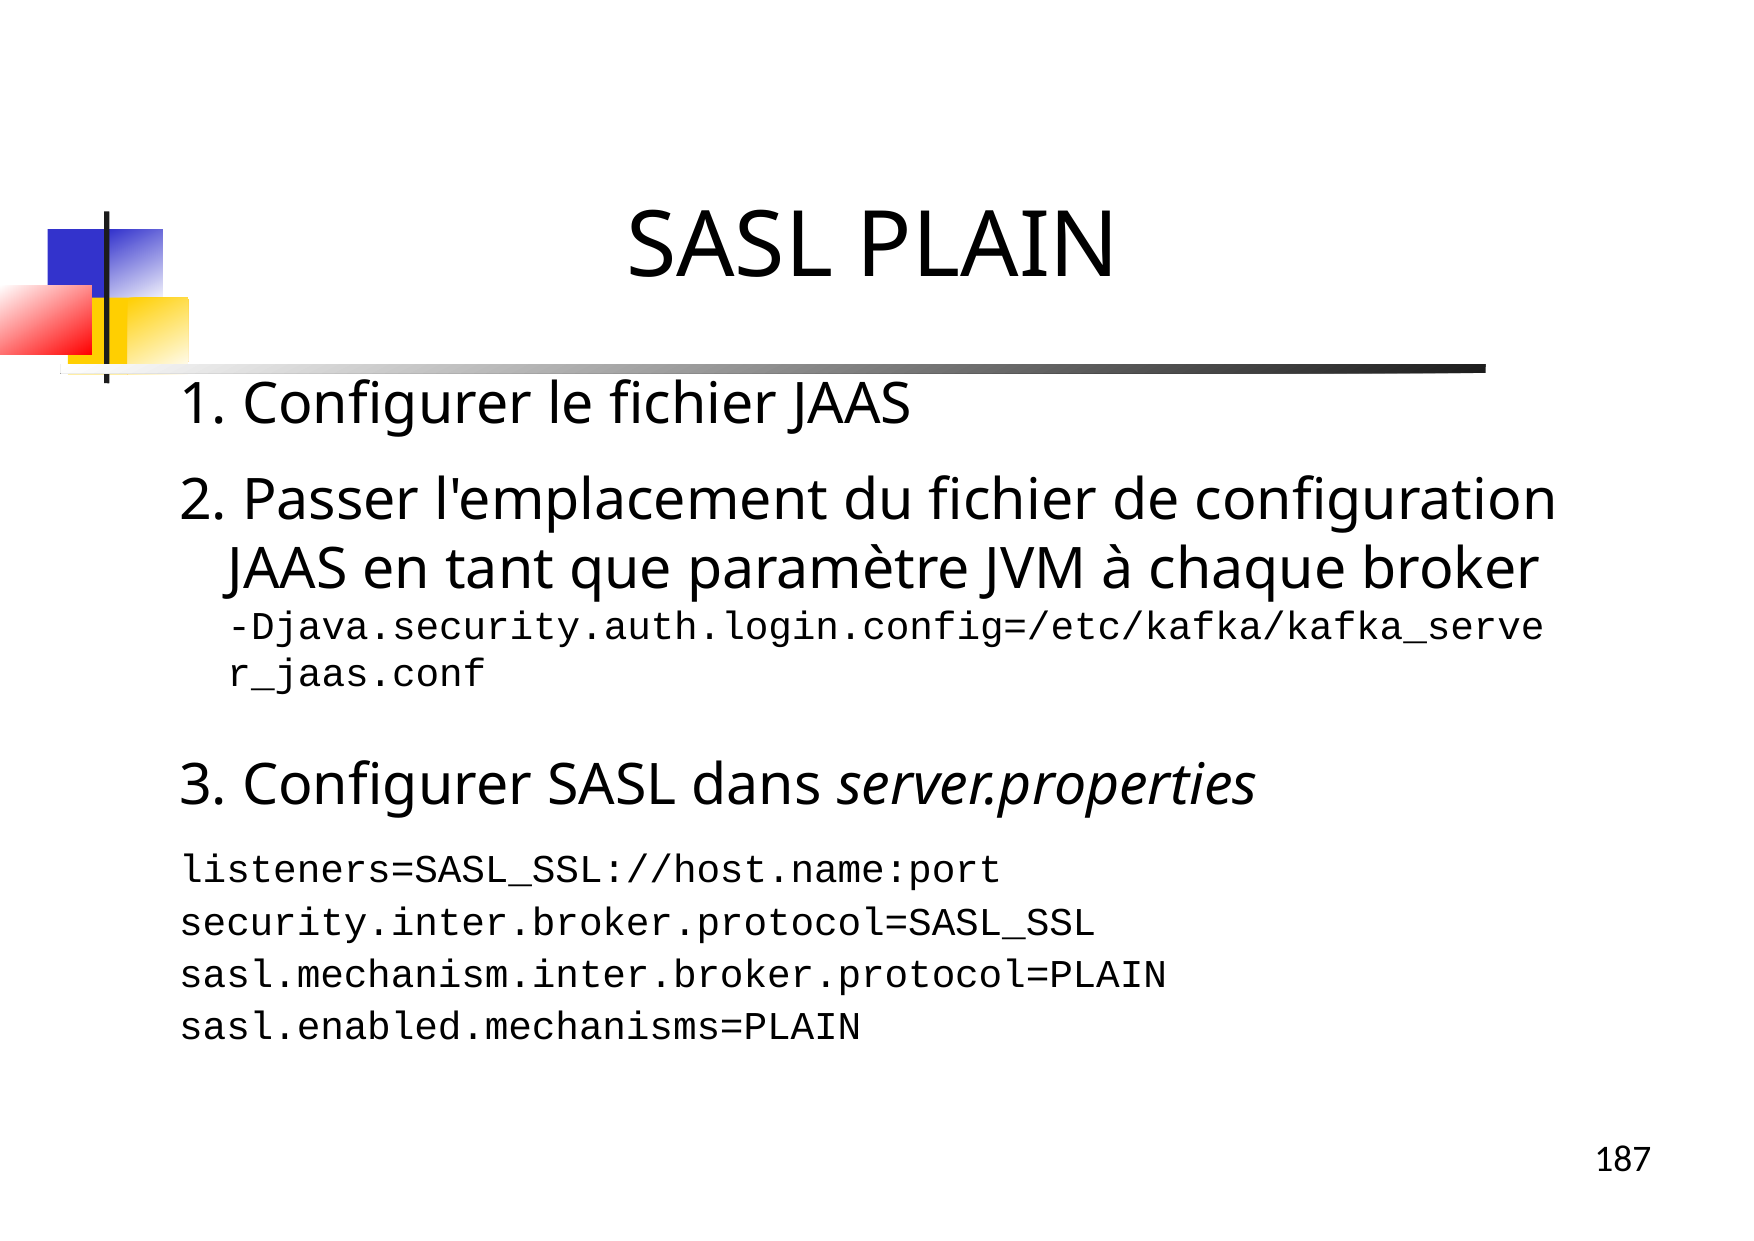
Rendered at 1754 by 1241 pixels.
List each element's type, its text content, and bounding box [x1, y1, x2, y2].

title SASL PLAIN [179, 139, 1567, 351]
list 1. Configurer le fichier JAAS 2. Passer l'emplacement du fichier de configuration JAAS en tant que paramètre JVM à chaque broker -Djava.security.auth.login.config=/etc/kafka/kafka_server_jaas.conf 3. Configurer SASL dans server.properties listeners=SASL_SSL://host.name:port security.inter.broker.protocol=SASL_SSL sasl.mechanism.inter.broker.protocol=PLAIN sasl.enabled.mechanisms=PLAIN [179, 371, 1567, 1091]
